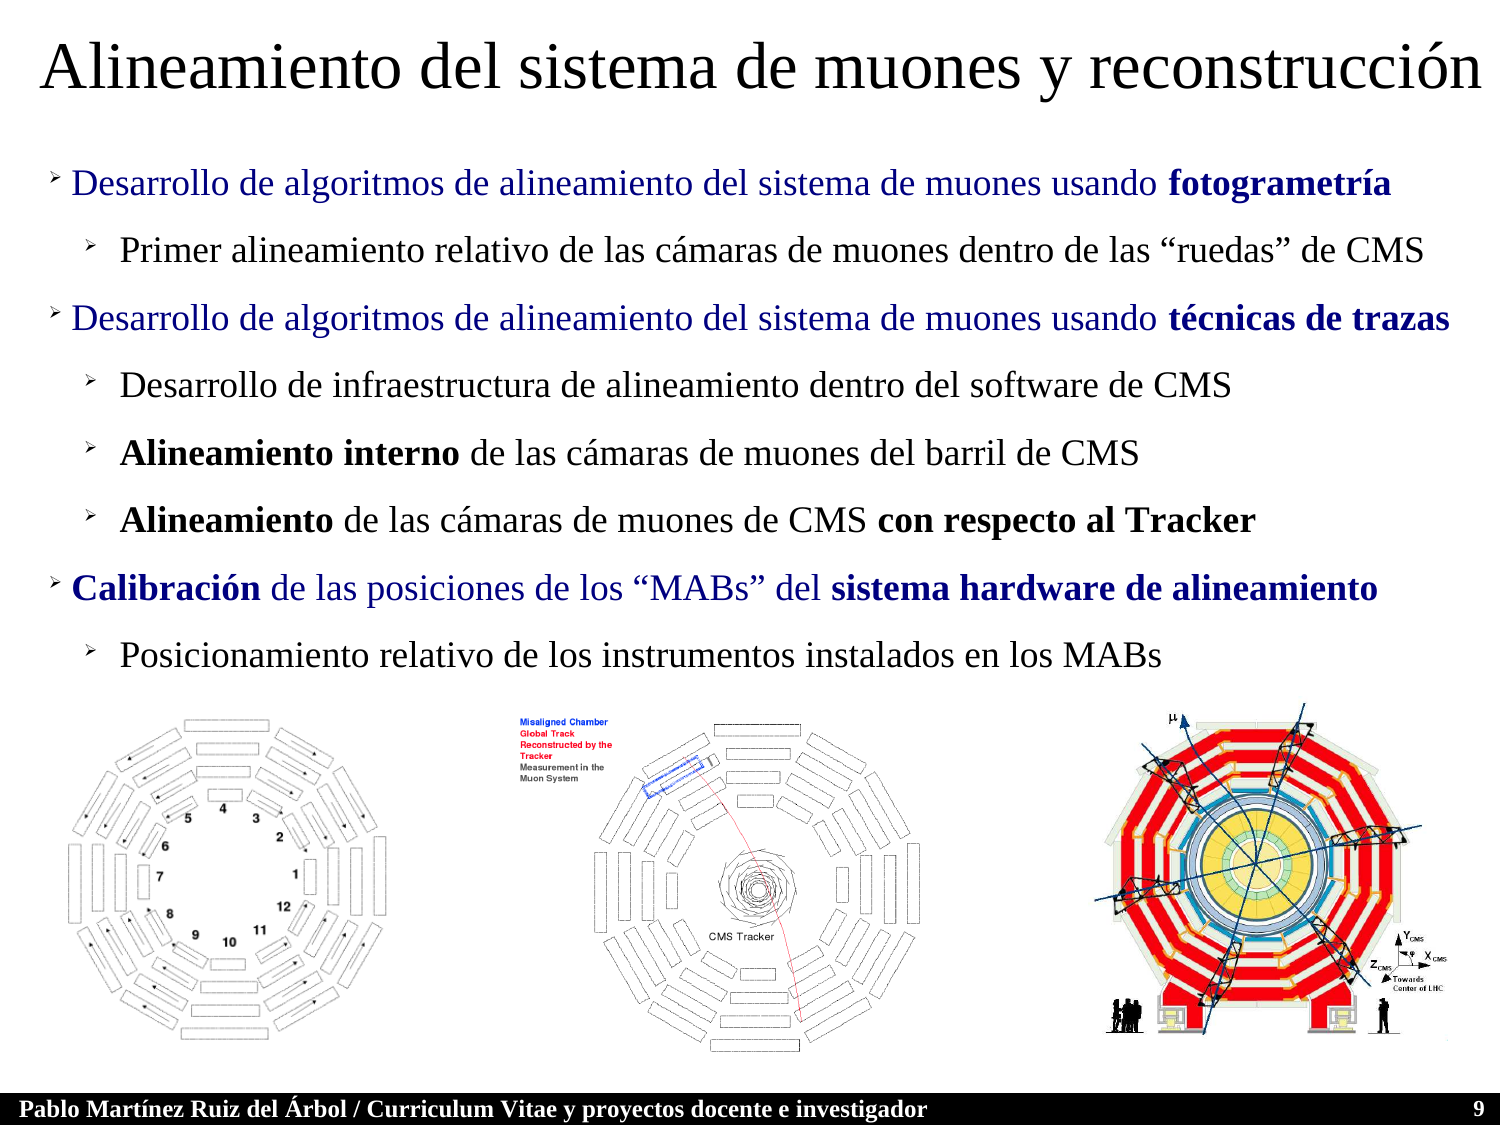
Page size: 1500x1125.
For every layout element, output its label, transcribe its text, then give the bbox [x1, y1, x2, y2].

picture [1088, 696, 1448, 1041]
text_box Alineamiento del sistema de muones y reconstrucción [10, 12, 1500, 121]
picture [33, 704, 408, 1051]
picture [511, 704, 934, 1066]
text_box Desarrollo de algoritmos de alineamiento del sistema de muones usando fotogrametría Primer alineamiento relativo de las cámaras de muones dentro de las “ruedas” de CMS Desarrollo de algoritmos de alineamiento del sistema de muones usando técnicas de trazas Desarrollo de infraestructura de alineamiento dentro del software de CMS Alineamiento interno de las cámaras de muones del barril de CMS Alineamiento de las cámaras de muones de CMS con respecto al Tracker Calibración de las posiciones de los “MABs” del sistema hardware de alineamiento Posicionamiento relativo de los instrumentos instalados en los MABs [29, 122, 1500, 865]
